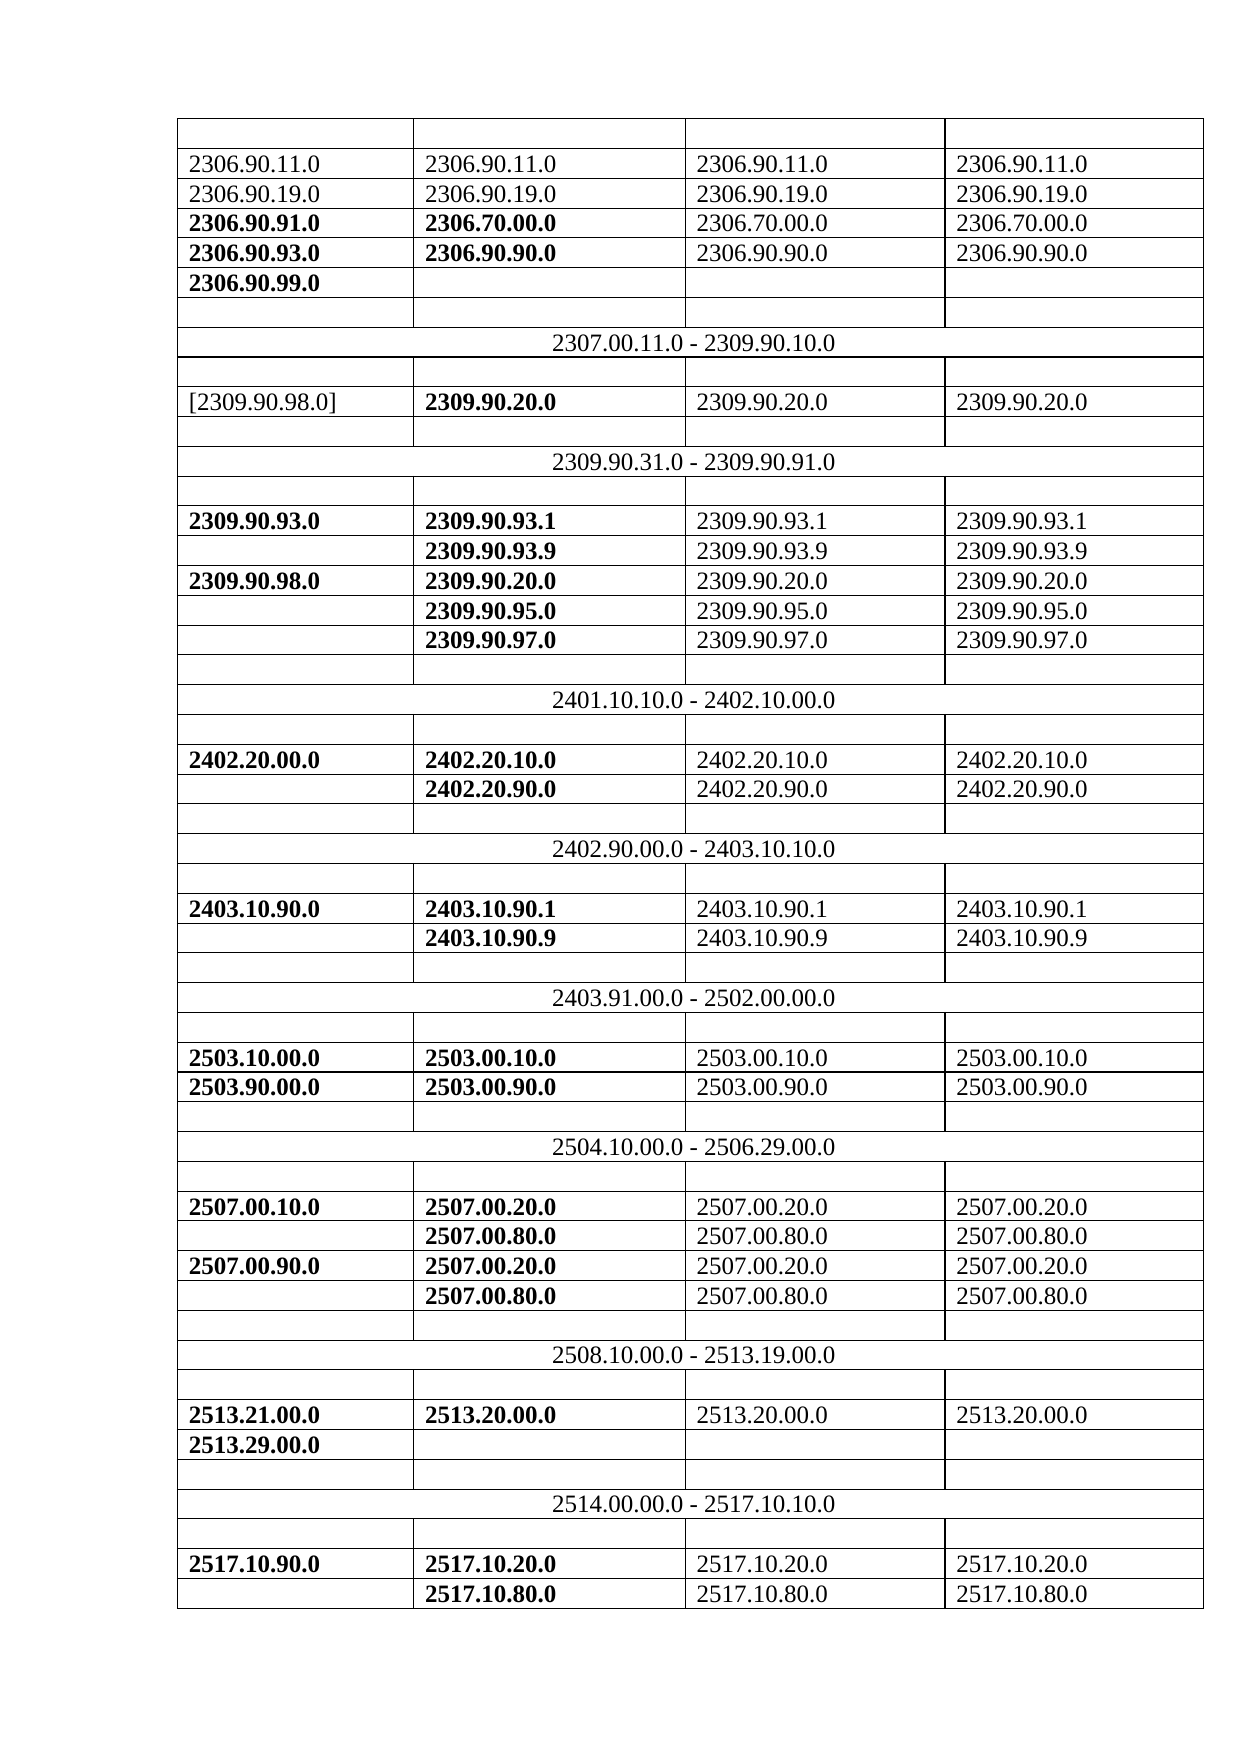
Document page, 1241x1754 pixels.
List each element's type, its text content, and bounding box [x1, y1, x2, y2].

table_cell 2306.90.11.0 [686, 149, 944, 178]
table_cell 2507.00.80.0 [414, 1221, 685, 1250]
table_cell 2309.90.93.9 [946, 536, 1203, 565]
table_cell 2309.90.98.0 [178, 566, 413, 595]
table_cell [686, 1162, 944, 1191]
table_cell 2309.90.95.0 [946, 596, 1203, 624]
table_cell [414, 477, 685, 505]
table_cell [178, 1162, 413, 1191]
table_cell 2503.10.00.0 [178, 1043, 413, 1071]
table_cell [946, 804, 1203, 833]
table_cell [686, 417, 944, 446]
table_cell [686, 268, 944, 297]
table_cell [178, 119, 413, 148]
table_cell [178, 1311, 413, 1339]
table_cell 2309.90.20.0 [946, 387, 1203, 416]
table_cell 2309.90.93.9 [414, 536, 685, 565]
table_cell [178, 804, 413, 833]
table_cell [686, 1519, 944, 1548]
table_cell 2309.90.93.1 [414, 506, 685, 535]
table_cell 2402.90.00.0 - 2403.10.10.0 [178, 834, 1203, 863]
table_cell 2507.00.80.0 [686, 1281, 944, 1310]
table_cell [414, 1162, 685, 1191]
table_cell 2402.20.10.0 [686, 745, 944, 773]
table_cell 2307.00.11.0 - 2309.90.10.0 [178, 328, 1203, 356]
table_cell 2402.20.90.0 [686, 775, 944, 803]
table_cell [414, 119, 685, 148]
table_cell [946, 1519, 1203, 1548]
table_cell [414, 268, 685, 297]
table_cell 2403.10.90.9 [946, 924, 1203, 952]
table_cell 2309.90.93.0 [178, 506, 413, 535]
table_cell 2517.10.80.0 [686, 1579, 944, 1608]
table_cell [946, 1460, 1203, 1488]
table_cell 2507.00.20.0 [414, 1192, 685, 1220]
table_cell [414, 864, 685, 893]
table_cell [946, 119, 1203, 148]
table_cell [414, 1102, 685, 1131]
table_cell 2306.90.90.0 [686, 238, 944, 267]
table_cell 2309.90.20.0 [686, 387, 944, 416]
table_cell [414, 1013, 685, 1042]
table_cell 2507.00.20.0 [414, 1251, 685, 1280]
table_cell 2517.10.80.0 [946, 1579, 1203, 1608]
table_cell 2517.10.20.0 [946, 1549, 1203, 1578]
table_cell 2309.90.20.0 [414, 566, 685, 595]
table_cell [414, 953, 685, 982]
table_cell 2513.20.00.0 [946, 1400, 1203, 1429]
table_cell [686, 864, 944, 893]
table_cell [2309.90.98.0] [178, 387, 413, 416]
table_cell 2309.90.95.0 [414, 596, 685, 624]
table_cell 2309.90.95.0 [686, 596, 944, 624]
table_cell [178, 715, 413, 744]
table_cell [178, 1221, 413, 1250]
table_cell [946, 298, 1203, 327]
table_cell [686, 715, 944, 744]
table_cell [946, 864, 1203, 893]
table_cell 2309.90.93.1 [946, 506, 1203, 535]
table_cell 2507.00.80.0 [946, 1221, 1203, 1250]
table_cell 2517.10.80.0 [414, 1579, 685, 1608]
table_cell 2513.20.00.0 [686, 1400, 944, 1429]
table_cell 2403.10.90.1 [686, 894, 944, 922]
table_cell [686, 804, 944, 833]
table_cell [686, 953, 944, 982]
table_cell 2507.00.90.0 [178, 1251, 413, 1280]
table_cell 2306.70.00.0 [946, 209, 1203, 237]
table_cell 2507.00.20.0 [686, 1251, 944, 1280]
table_cell 2306.70.00.0 [414, 209, 685, 237]
table_cell [414, 1430, 685, 1459]
table_cell 2403.10.90.0 [178, 894, 413, 922]
table_cell 2403.10.90.1 [414, 894, 685, 922]
table_cell 2309.90.20.0 [946, 566, 1203, 595]
table_cell 2503.00.90.0 [946, 1073, 1203, 1101]
table_cell 2306.90.11.0 [414, 149, 685, 178]
table_cell 2306.90.91.0 [178, 209, 413, 237]
table_cell 2517.10.20.0 [414, 1549, 685, 1578]
table_cell 2507.00.80.0 [946, 1281, 1203, 1310]
table_cell 2306.90.93.0 [178, 238, 413, 267]
table_cell 2306.90.19.0 [414, 179, 685, 207]
table_cell [178, 596, 413, 624]
table_cell [414, 715, 685, 744]
table_cell 2306.70.00.0 [686, 209, 944, 237]
table_cell 2514.00.00.0 - 2517.10.10.0 [178, 1490, 1203, 1518]
table_cell [178, 536, 413, 565]
table_cell 2309.90.97.0 [946, 626, 1203, 654]
table_cell [946, 1311, 1203, 1339]
table_cell [178, 1370, 413, 1399]
table_cell 2503.00.10.0 [686, 1043, 944, 1071]
table_cell 2306.90.19.0 [686, 179, 944, 207]
table_cell 2517.10.20.0 [686, 1549, 944, 1578]
table_cell 2507.00.80.0 [414, 1281, 685, 1310]
table_cell [946, 1430, 1203, 1459]
table_cell 2306.90.19.0 [946, 179, 1203, 207]
table_cell 2402.20.90.0 [414, 775, 685, 803]
table_cell 2513.21.00.0 [178, 1400, 413, 1429]
table_cell [946, 417, 1203, 446]
table_cell [414, 655, 685, 684]
table_cell 2306.90.90.0 [414, 238, 685, 267]
table_cell 2309.90.97.0 [686, 626, 944, 654]
table_cell [686, 1102, 944, 1131]
table_cell [946, 953, 1203, 982]
table_cell [178, 655, 413, 684]
table_cell 2402.20.00.0 [178, 745, 413, 773]
table_cell [178, 298, 413, 327]
table_cell [946, 1013, 1203, 1042]
table_cell 2508.10.00.0 - 2513.19.00.0 [178, 1341, 1203, 1369]
table_cell [414, 358, 685, 386]
table_cell [178, 953, 413, 982]
table_cell 2309.90.20.0 [414, 387, 685, 416]
table_cell [686, 1311, 944, 1339]
table_cell [178, 358, 413, 386]
table_cell [414, 1370, 685, 1399]
table_cell 2306.90.11.0 [946, 149, 1203, 178]
table_cell 2507.00.20.0 [686, 1192, 944, 1220]
table_cell [414, 417, 685, 446]
table_cell 2503.00.10.0 [414, 1043, 685, 1071]
table_cell 2403.10.90.9 [414, 924, 685, 952]
table_cell [946, 715, 1203, 744]
table_cell [178, 626, 413, 654]
table_cell 2504.10.00.0 - 2506.29.00.0 [178, 1132, 1203, 1161]
table_cell [178, 1519, 413, 1548]
table_cell 2507.00.20.0 [946, 1192, 1203, 1220]
table_cell [178, 1281, 413, 1310]
table_cell [686, 477, 944, 505]
table_cell 2503.90.00.0 [178, 1073, 413, 1101]
table_cell 2309.90.93.1 [686, 506, 944, 535]
table_cell [414, 298, 685, 327]
table_cell [686, 655, 944, 684]
table_cell 2309.90.20.0 [686, 566, 944, 595]
table_cell [178, 1102, 413, 1131]
table_cell [178, 477, 413, 505]
table_cell [946, 1102, 1203, 1131]
table_cell [414, 1519, 685, 1548]
table_cell [178, 1460, 413, 1488]
table_cell [946, 1370, 1203, 1399]
table_cell [946, 268, 1203, 297]
table_cell 2309.90.97.0 [414, 626, 685, 654]
table_cell 2402.20.10.0 [414, 745, 685, 773]
table_cell [946, 358, 1203, 386]
table_cell 2401.10.10.0 - 2402.10.00.0 [178, 685, 1203, 714]
table_cell [686, 119, 944, 148]
table_cell [178, 1579, 413, 1608]
table_cell [686, 298, 944, 327]
table_cell 2309.90.31.0 - 2309.90.91.0 [178, 447, 1203, 476]
table_cell [686, 358, 944, 386]
table_cell 2402.20.10.0 [946, 745, 1203, 773]
table_cell 2309.90.93.9 [686, 536, 944, 565]
table_cell 2306.90.11.0 [178, 149, 413, 178]
table_cell 2507.00.10.0 [178, 1192, 413, 1220]
table_cell 2503.00.90.0 [686, 1073, 944, 1101]
table_cell 2403.10.90.1 [946, 894, 1203, 922]
table_cell 2503.00.10.0 [946, 1043, 1203, 1071]
table_cell 2503.00.90.0 [414, 1073, 685, 1101]
table_cell 2403.10.90.9 [686, 924, 944, 952]
table_cell [946, 1162, 1203, 1191]
table_cell 2403.91.00.0 - 2502.00.00.0 [178, 983, 1203, 1012]
table_cell 2507.00.20.0 [946, 1251, 1203, 1280]
table_cell 2306.90.19.0 [178, 179, 413, 207]
table_cell [414, 1311, 685, 1339]
table_cell 2513.29.00.0 [178, 1430, 413, 1459]
table_cell [946, 655, 1203, 684]
table_cell 2517.10.90.0 [178, 1549, 413, 1578]
table_cell 2306.90.90.0 [946, 238, 1203, 267]
table_cell [686, 1370, 944, 1399]
table_cell [178, 864, 413, 893]
table_cell [686, 1013, 944, 1042]
table_cell 2306.90.99.0 [178, 268, 413, 297]
table_cell 2507.00.80.0 [686, 1221, 944, 1250]
table_cell [178, 417, 413, 446]
table_cell [178, 775, 413, 803]
table_cell [178, 924, 413, 952]
table_cell [414, 1460, 685, 1488]
table_cell [178, 1013, 413, 1042]
table_cell 2402.20.90.0 [946, 775, 1203, 803]
table_cell 2513.20.00.0 [414, 1400, 685, 1429]
table_cell [946, 477, 1203, 505]
table_cell [686, 1430, 944, 1459]
table_cell [686, 1460, 944, 1488]
table_cell [414, 804, 685, 833]
